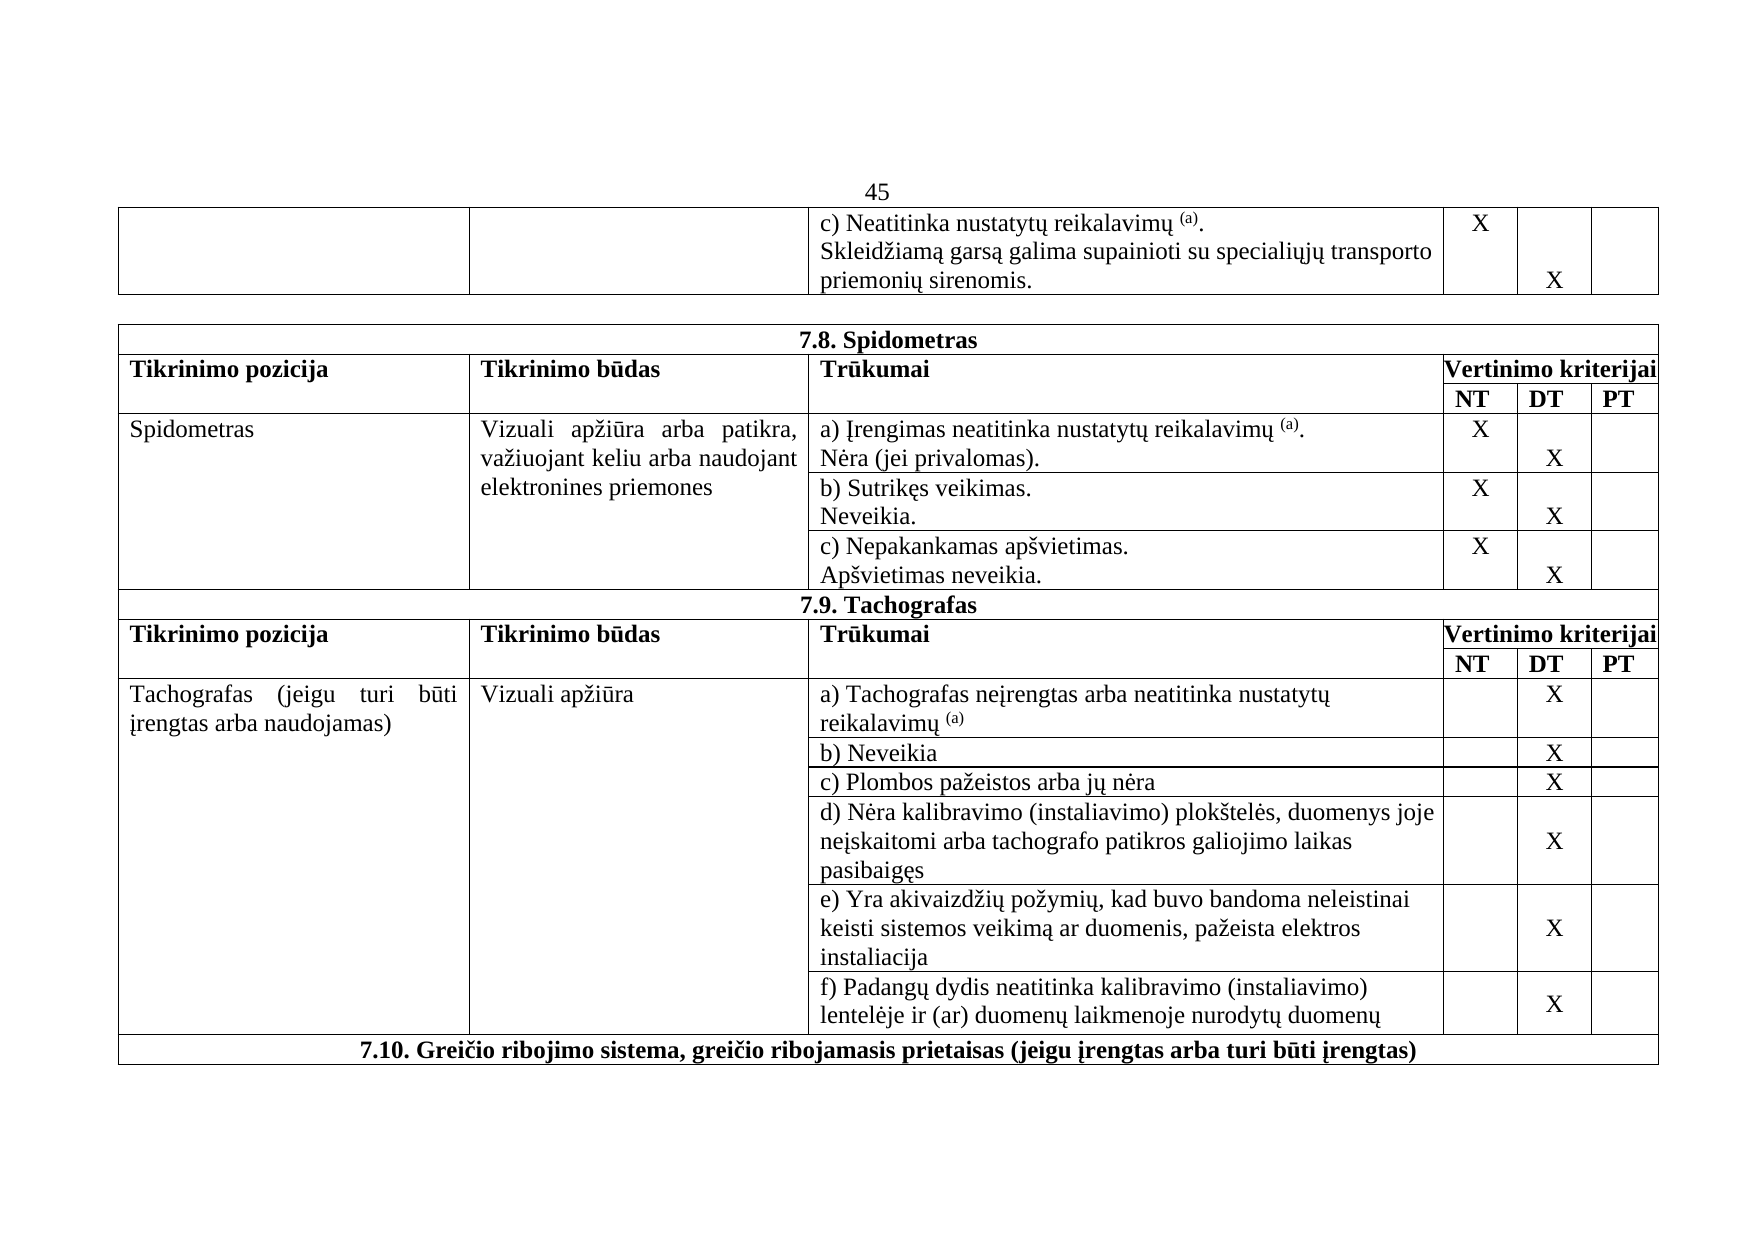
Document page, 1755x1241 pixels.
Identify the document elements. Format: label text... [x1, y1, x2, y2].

table_cell PT [1592, 384, 1658, 413]
table_cell [1592, 414, 1658, 472]
table_cell Tachografas (jeigu turi būti įrengtas arba naudojamas) [119, 679, 469, 1034]
table_cell b) Neveikia [809, 738, 1443, 766]
table_cell [1592, 738, 1658, 766]
table_cell X [1444, 208, 1517, 294]
table_cell X [1444, 414, 1517, 472]
table_cell X [1518, 797, 1591, 883]
table_cell X [1518, 679, 1591, 737]
table_cell Tikrinimo pozicija [119, 620, 469, 678]
table_cell [470, 208, 808, 294]
table_cell Trūkumai [809, 620, 1443, 678]
table_cell X [1518, 768, 1591, 796]
table_header 7.8. Spidometras [119, 325, 1658, 353]
table_cell NT [1444, 384, 1517, 413]
table_cell Trūkumai [809, 355, 1443, 413]
table_cell PT [1592, 649, 1658, 678]
table_cell [1592, 679, 1658, 737]
table_cell [1592, 473, 1658, 530]
table_cell [1592, 768, 1658, 796]
table_cell X [1444, 473, 1517, 530]
table_cell [1444, 679, 1517, 737]
table_cell NT [1444, 649, 1517, 678]
table_cell f) Padangų dydis neatitinka kalibravimo (instaliavimo) lentelėje ir (ar) duomenų laikmenoje nurodytų duomenų [809, 972, 1443, 1034]
table_cell Vertinimo kriterijai [1444, 620, 1658, 648]
table_cell d) Nėra kalibravimo (instaliavimo) plokštelės, duomenys joje neįskaitomi arba tachografo patikros galiojimo laikas pasibaigęs [809, 797, 1443, 883]
table_cell c) Neatitinka nustatytų reikalavimų (a). Skleidžiamą garsą galima supainioti su specialiųjų transporto priemonių sirenomis. [809, 208, 1443, 294]
table_cell Spidometras [119, 414, 469, 589]
table_cell X [1518, 208, 1591, 294]
table_cell Vertinimo kriterijai [1444, 355, 1658, 383]
table_cell e) Yra akivaizdžių požymių, kad buvo bandoma neleistinai keisti sistemos veikimą ar duomenis, pažeista elektros instaliacija [809, 885, 1443, 971]
table_cell [1592, 208, 1658, 294]
table_cell [1592, 972, 1658, 1034]
table_cell X [1444, 531, 1517, 589]
table_cell a) Tachografas neįrengtas arba neatitinka nustatytų reikalavimų (a) [809, 679, 1443, 737]
table_cell [119, 208, 469, 294]
table_cell a) Įrengimas neatitinka nustatytų reikalavimų (a). Nėra (jei privalomas). [809, 414, 1443, 472]
table_cell [1592, 531, 1658, 589]
table_cell c) Nepakankamas apšvietimas. Apšvietimas neveikia. [809, 531, 1443, 589]
table_cell DT [1518, 649, 1591, 678]
table_cell [1592, 797, 1658, 883]
table_cell [1444, 972, 1517, 1034]
table_cell 7.10. Greičio ribojimo sistema, greičio ribojamasis prietaisas (jeigu įrengtas arba turi būti įrengtas) [119, 1035, 1658, 1064]
table_cell X [1518, 473, 1591, 530]
table_cell X [1518, 414, 1591, 472]
table_cell X [1518, 531, 1591, 589]
table_cell c) Plombos pažeistos arba jų nėra [809, 768, 1443, 796]
table_cell [1592, 885, 1658, 971]
table_cell Tikrinimo būdas [470, 355, 808, 413]
table_cell b) Sutrikęs veikimas. Neveikia. [809, 473, 1443, 530]
table_cell X [1518, 738, 1591, 766]
table_cell [1444, 797, 1517, 883]
table_cell Vizuali apžiūra arba patikra, važiuojant keliu arba naudojant elektronines priemones [470, 414, 808, 589]
table_cell [1444, 768, 1517, 796]
table_cell Vizuali apžiūra [470, 679, 808, 1034]
table_cell X [1518, 885, 1591, 971]
table_cell DT [1518, 384, 1591, 413]
table_cell [1444, 885, 1517, 971]
table_cell 7.9. Tachografas [119, 590, 1658, 618]
table_cell [1444, 738, 1517, 766]
table_cell Tikrinimo pozicija [119, 355, 469, 413]
table_cell Tikrinimo būdas [470, 620, 808, 678]
table_cell X [1518, 972, 1591, 1034]
